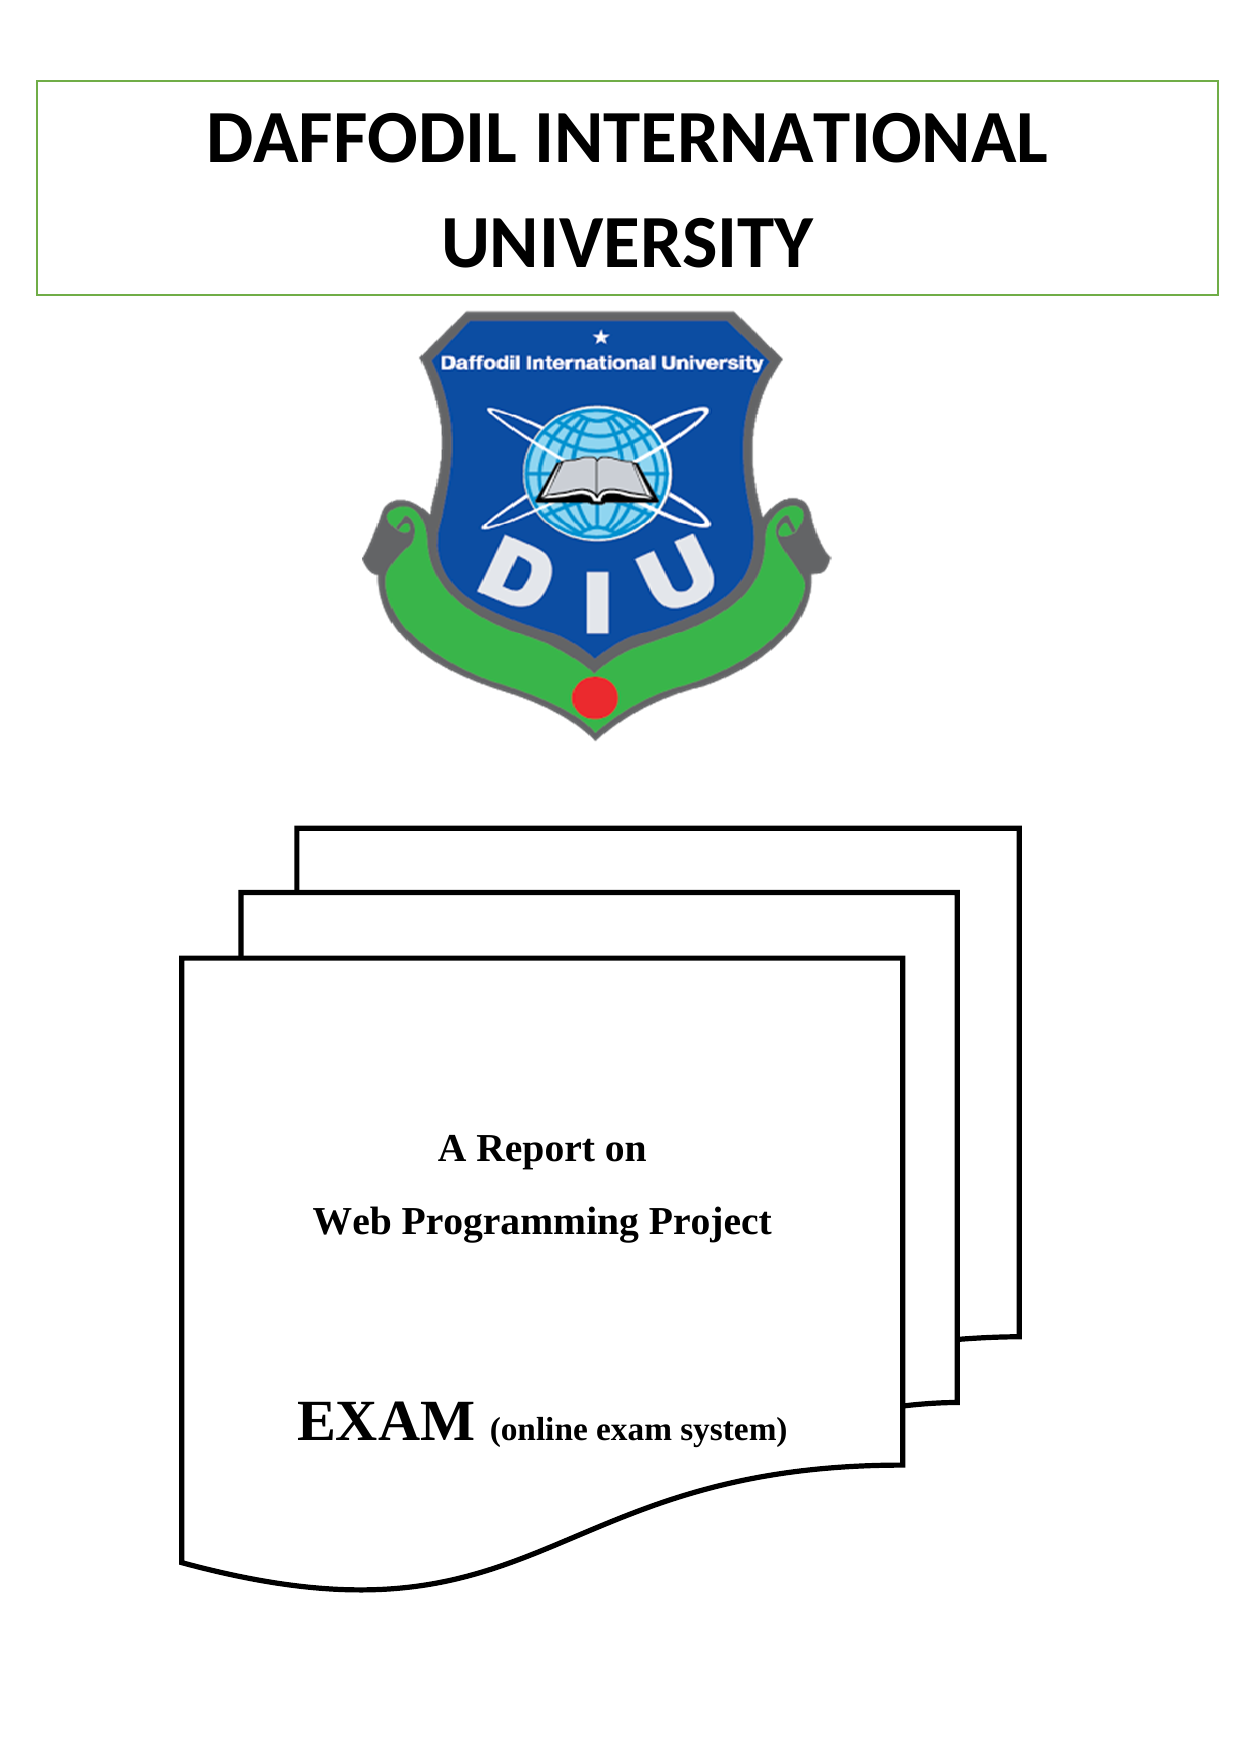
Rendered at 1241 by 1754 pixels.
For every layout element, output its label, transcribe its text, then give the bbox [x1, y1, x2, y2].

text Web Programming Project [197, 1198, 888, 1243]
text DAFFODIL INTERNATIONAL UNIVERSITY [52, 90, 1203, 287]
text A Report on [197, 1125, 888, 1170]
text EXAM (online exam system) [197, 1386, 888, 1453]
picture [362, 305, 832, 742]
